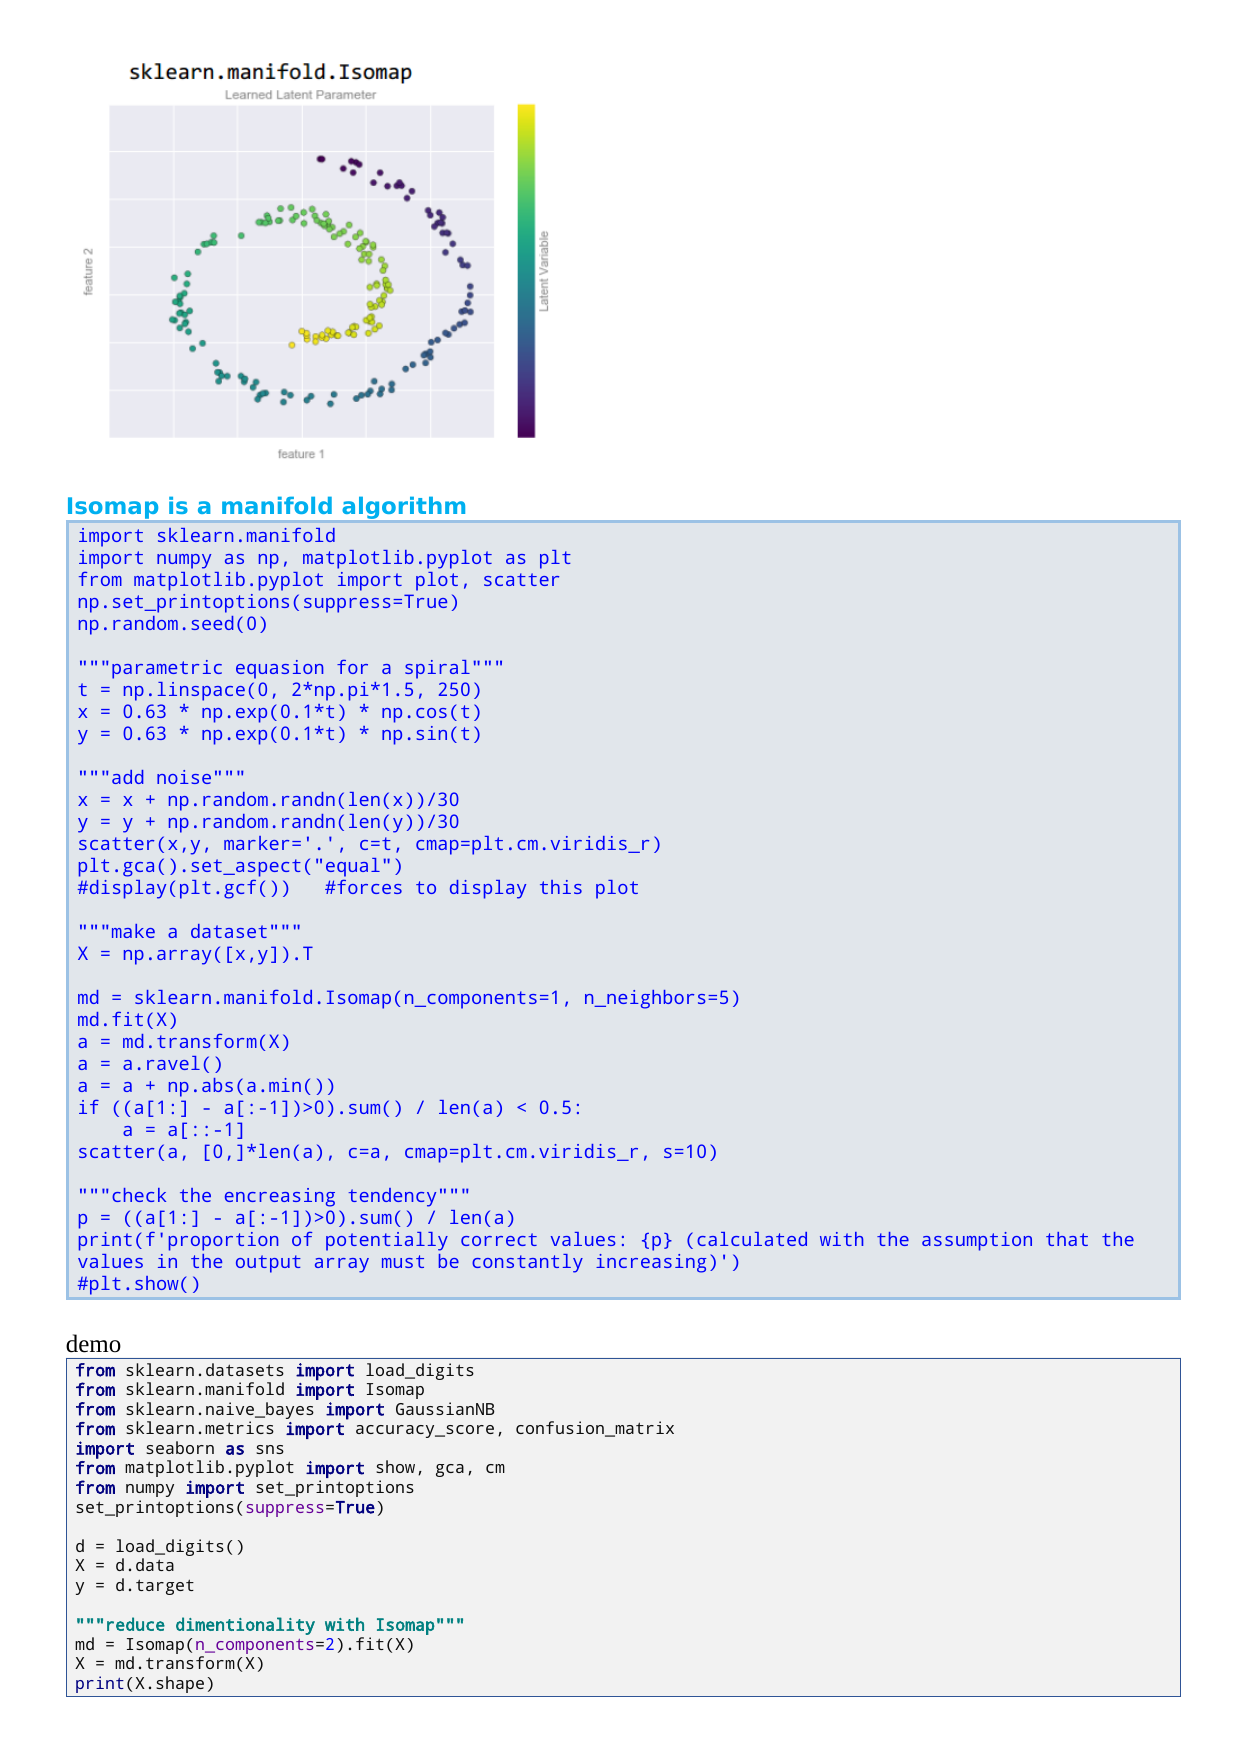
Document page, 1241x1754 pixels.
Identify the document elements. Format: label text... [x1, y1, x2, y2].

text from sklearn.datasets import load_digits from sklearn.manifold import Isomap from sklearn.naive_bayes import GaussianNB from sklearn.metrics import accuracy_score, confusion_matrix import seaborn as sns from matplotlib.pyplot import show, gca, cm from numpy import set_printoptions set_printoptions(suppress=True) d = load_digits() X = d.data y = d.target """reduce dimentionality with Isomap""" md = Isomap(n_components=2).fit(X) X = md.transform(X) print(X.shape) [67, 1359, 1180, 1696]
text x = 0.63 * np.exp(0.1*t) * np.cos(t) [69, 696, 1178, 718]
text scatter(x,y, marker='.', c=t, cmap=plt.cm.viridis_r) [69, 828, 1178, 850]
text if ((a[1:] - a[:-1])>0).sum() / len(a) < 0.5: [69, 1092, 1178, 1114]
text X = np.array([x,y]).T [69, 938, 1178, 960]
text a = md.transform(X) [69, 1026, 1178, 1048]
text p = ((a[1:] - a[:-1])>0).sum() / len(a) [69, 1202, 1178, 1223]
text #display(plt.gcf()) #forces to display this plot [69, 872, 1178, 894]
text a = a + np.abs(a.min()) [69, 1070, 1178, 1092]
title Isomap is a manifold algorithm [66, 493, 1181, 520]
text np.set_printoptions(suppress=True) [69, 586, 1178, 608]
text t = np.linspace(0, 2*np.pi*1.5, 250) [69, 674, 1178, 696]
text md = sklearn.manifold.Isomap(n_components=1, n_neighbors=5) [69, 982, 1178, 1004]
text x = x + np.random.randn(len(x))/30 [69, 784, 1178, 806]
text import sklearn.manifold [69, 523, 1178, 542]
text scatter(a, [0,]*len(a), c=a, cmap=plt.cm.viridis_r, s=10) [69, 1136, 1178, 1158]
text a = a.ravel() [69, 1048, 1178, 1070]
text demo [66, 1329, 1181, 1357]
text np.random.seed(0) [69, 608, 1178, 630]
text y = y + np.random.randn(len(y))/30 [69, 806, 1178, 828]
text """parametric equasion for a spiral""" [69, 652, 1178, 674]
text print(f'proportion of potentially correct values: {p} (calculated with the assumption that the values in the output array must be constantly increasing)') [69, 1223, 1178, 1267]
text md.fit(X) [69, 1004, 1178, 1026]
text #plt.show() [69, 1267, 1178, 1297]
text from matplotlib.pyplot import plot, scatter [69, 564, 1178, 586]
text """make a dataset""" [69, 916, 1178, 938]
text """check the encreasing tendency""" [69, 1179, 1178, 1202]
text plt.gca().set_aspect("equal") [69, 850, 1178, 872]
text y = 0.63 * np.exp(0.1*t) * np.sin(t) [69, 718, 1178, 740]
text a = a[::-1] [69, 1114, 1178, 1136]
text """add noise""" [69, 762, 1178, 784]
picture [65, 54, 566, 465]
text import numpy as np, matplotlib.pyplot as plt [69, 542, 1178, 564]
